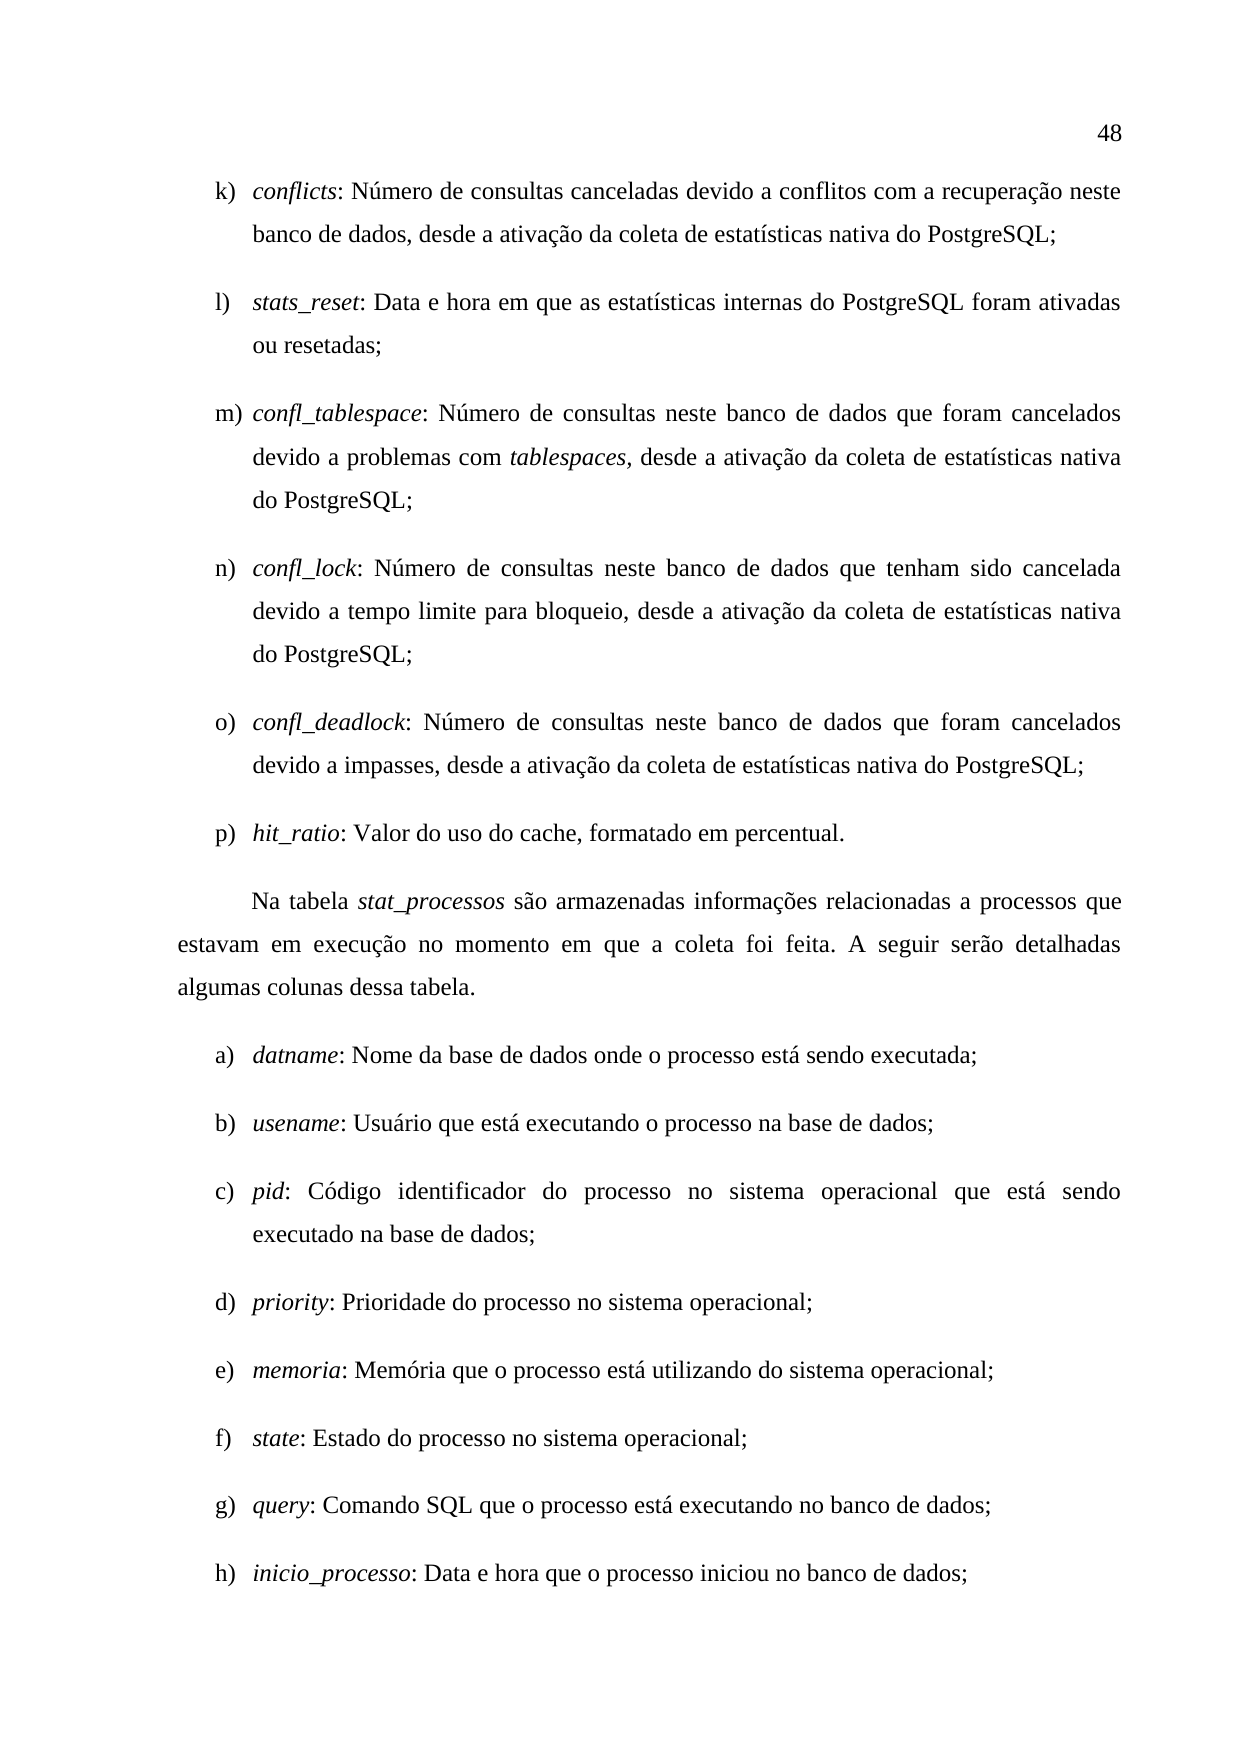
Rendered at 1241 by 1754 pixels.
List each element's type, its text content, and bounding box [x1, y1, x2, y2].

list usename: Usuário que está executando o processo na base de dados; [215, 1108, 1122, 1137]
list pid: Código identificador do processo no sistema operacional que está sendo executado na base de dados; [215, 1176, 1122, 1248]
list priority: Prioridade do processo no sistema operacional; [215, 1287, 1122, 1316]
list confl_lock: Número de consultas neste banco de dados que tenham sido cancelada devido a tempo limite para bloqueio, desde a ativação da coleta de estatísticas nativa do PostgreSQL; [215, 553, 1122, 668]
text Na tabela stat_processos são armazenadas informações relacionadas a processos que estavam em execução no momento em que a coleta foi feita. A seguir serão detalhadas algumas colunas dessa tabela. [177, 886, 1122, 1001]
list state: Estado do processo no sistema operacional; [215, 1423, 1122, 1451]
list query: Comando SQL que o processo está executando no banco de dados; [215, 1491, 1122, 1519]
list confl_tablespace: Número de consultas neste banco de dados que foram cancelados devido a problemas com tablespaces, desde a ativação da coleta de estatísticas nativa do PostgreSQL; [215, 398, 1122, 513]
list stats_reset: Data e hora em que as estatísticas internas do PostgreSQL foram ativadas ou resetadas; [215, 287, 1122, 359]
list confl_deadlock: Número de consultas neste banco de dados que foram cancelados devido a impasses, desde a ativação da coleta de estatísticas nativa do PostgreSQL; [215, 707, 1122, 779]
list conflicts: Número de consultas canceladas devido a conflitos com a recuperação neste banco de dados, desde a ativação da coleta de estatísticas nativa do PostgreSQL; [215, 176, 1122, 248]
list hit_ratio: Valor do uso do cache, formatado em percentual. [215, 818, 1122, 847]
list datname: Nome da base de dados onde o processo está sendo executada; [215, 1040, 1122, 1069]
list inicio_processo: Data e hora que o processo iniciou no banco de dados; [215, 1558, 1122, 1587]
list memoria: Memória que o processo está utilizando do sistema operacional; [215, 1355, 1122, 1383]
